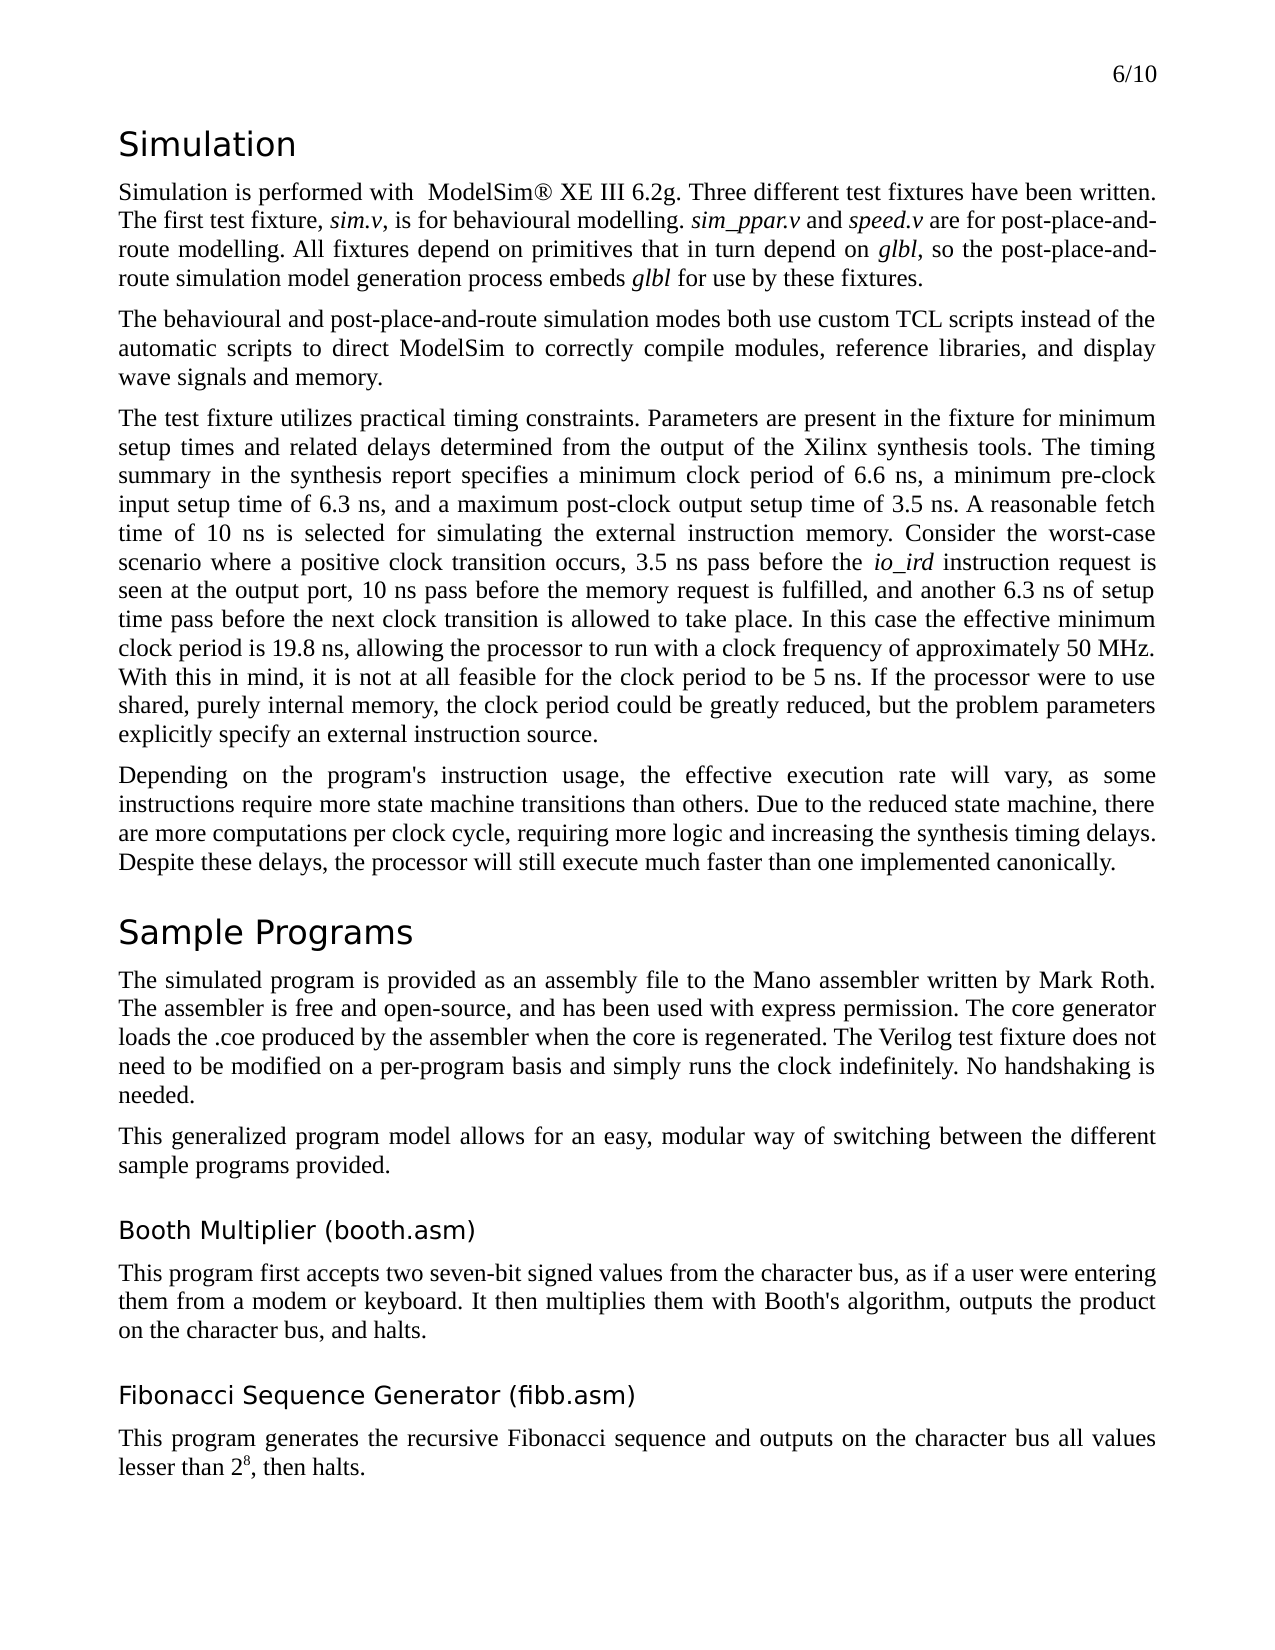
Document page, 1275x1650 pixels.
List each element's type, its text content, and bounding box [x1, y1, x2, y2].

subtitle Sample Programs [118, 913, 1157, 952]
text The test fixture utilizes practical timing constraints. Parameters are present in the fixture for minimum setup times and related delays determined from the output of the Xilinx synthesis tools. The timing summary in the synthesis report specifies a minimum clock period of 6.6 ns, a minimum pre-clock input setup time of 6.3 ns, and a maximum post-clock output setup time of 3.5 ns. A reasonable fetch time of 10 ns is selected for simulating the external instruction memory. Consider the worst-case scenario where a positive clock transition occurs, 3.5 ns pass before the io_ird instruction request is seen at the output port, 10 ns pass before the memory request is fulfilled, and another 6.3 ns of setup time pass before the next clock transition is allowed to take place. In this case the effective minimum clock period is 19.8 ns, allowing the processor to run with a clock frequency of approximately 50 MHz. With this in mind, it is not at all feasible for the clock period to be 5 ns. If the processor were to use shared, purely internal memory, the clock period could be greatly reduced, but the problem parameters explicitly specify an external instruction source. [118, 403, 1157, 748]
text The simulated program is provided as an assembly file to the Mano assembler written by Mark Roth. The assembler is free and open-source, and has been used with express permission. The core generator loads the .coe produced by the assembler when the core is regenerated. The Verilog test fixture does not need to be modified on a per-program basis and simply runs the clock indefinitely. No handshaking is needed. [118, 965, 1157, 1108]
text Simulation is performed with ModelSim® XE III 6.2g. Three different test fixtures have been written. The first test fixture, sim.v, is for behavioural modelling. sim_ppar.v and speed.v are for post-place-and-route modelling. All fixtures depend on primitives that in turn depend on glbl, so the post-place-and-route simulation model generation process embeds glbl for use by these fixtures. [118, 177, 1157, 292]
text The behavioural and post-place-and-route simulation modes both use custom TCL scripts instead of the automatic scripts to direct ModelSim to correctly compile modules, reference libraries, and display wave signals and memory. [118, 304, 1157, 391]
text This program generates the recursive Fibonacci sequence and outputs on the character bus all values lesser than 28, then halts. [118, 1423, 1157, 1481]
subtitle Booth Multiplier (booth.asm) [118, 1216, 1157, 1245]
text Depending on the program's instruction usage, the effective execution rate will vary, as some instructions require more state machine transitions than others. Due to the reduced state machine, there are more computations per clock cycle, requiring more logic and increasing the synthesis timing delays. Despite these delays, the processor will still execute much faster than one implemented canonically. [118, 761, 1157, 876]
subtitle Simulation [118, 125, 1157, 164]
subtitle Fibonacci Sequence Generator (fibb.asm) [118, 1381, 1157, 1411]
text This generalized program model allows for an easy, modular way of switching between the different sample programs provided. [118, 1121, 1157, 1178]
text This program first accepts two seven-bit signed values from the character bus, as if a user were entering them from a modem or keyboard. It then multiplies them with Booth's algorithm, outputs the product on the character bus, and halts. [118, 1258, 1157, 1344]
